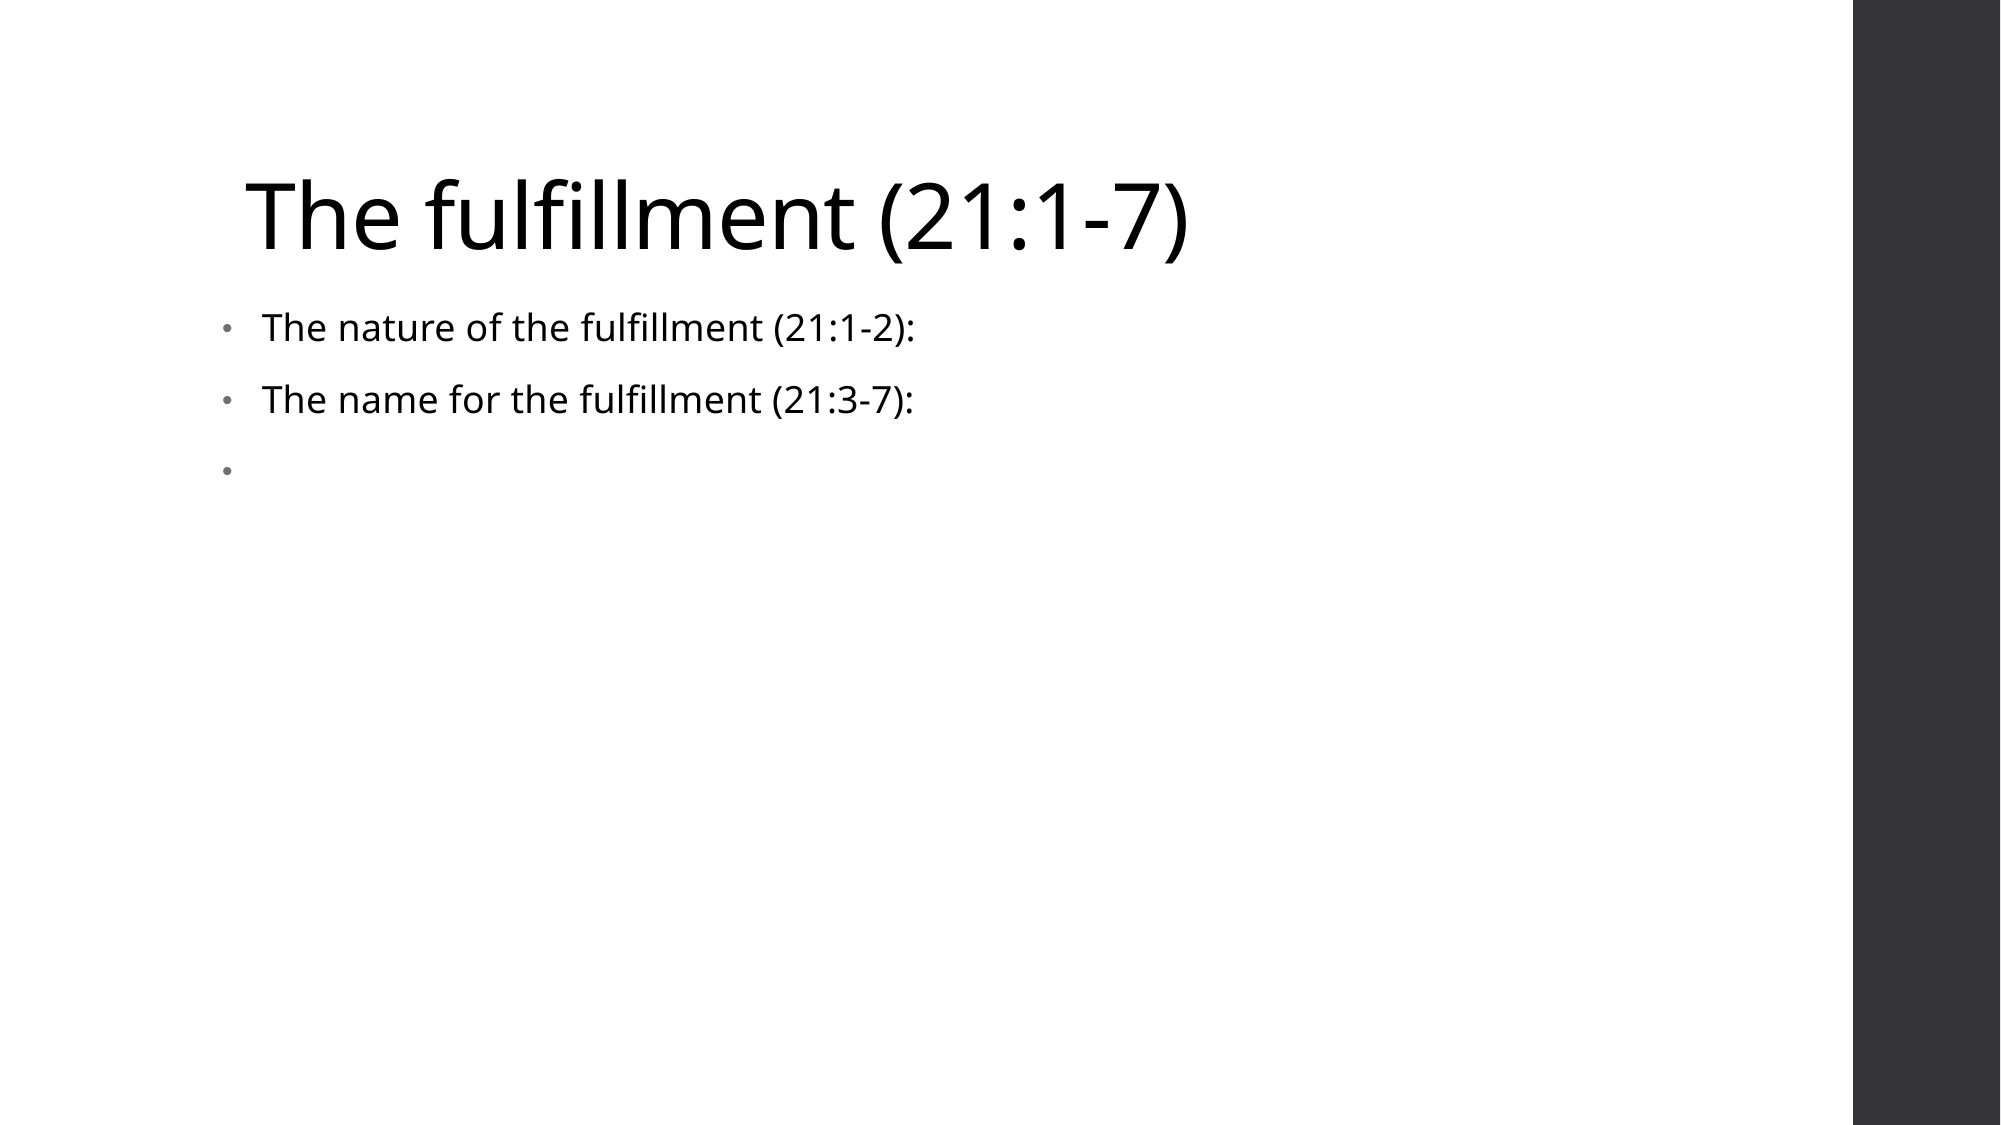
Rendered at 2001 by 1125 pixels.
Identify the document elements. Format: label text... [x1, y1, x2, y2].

title The fulfillment (21:1-7) [206, 60, 1797, 278]
list The nature of the fulfillment (21:1-2): The name for the fulfillment (21:3-7): [206, 299, 1617, 1014]
